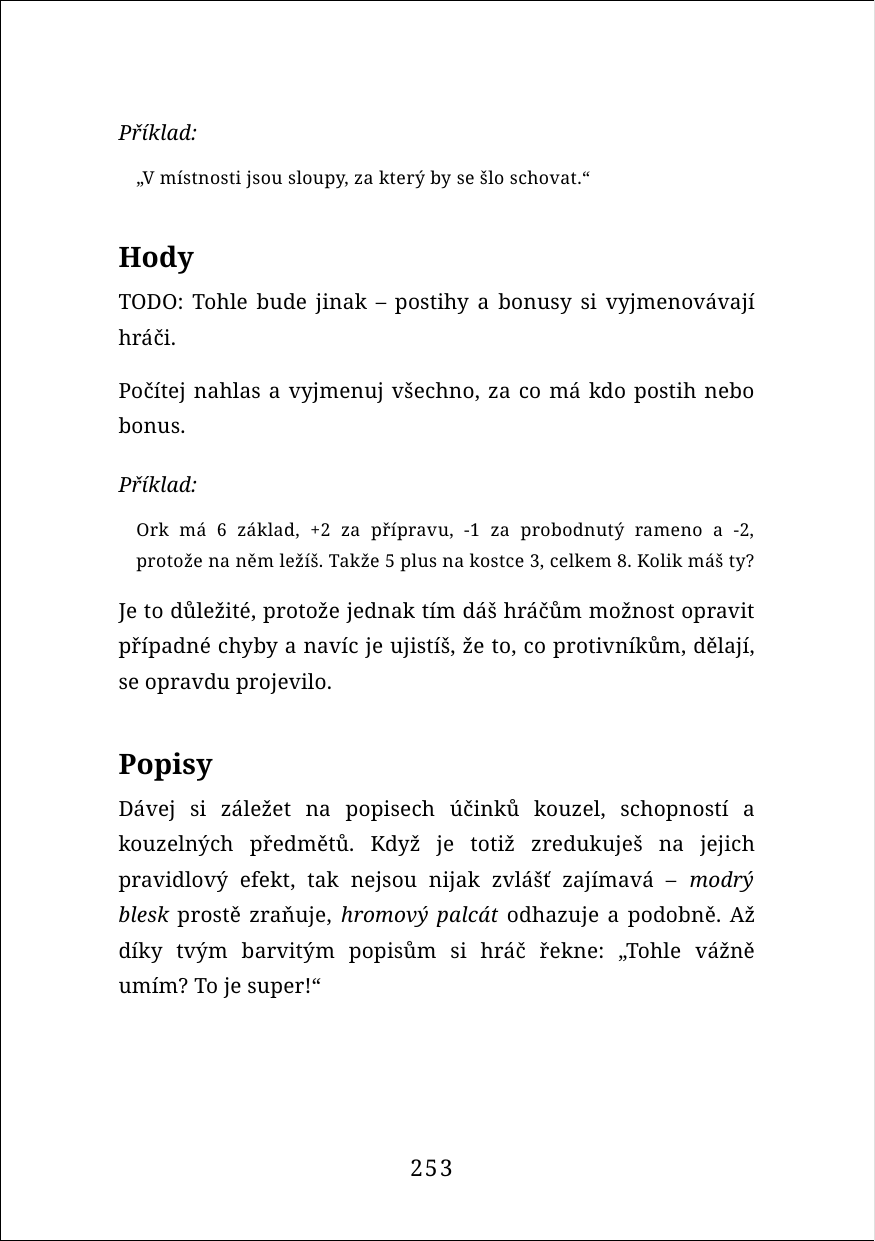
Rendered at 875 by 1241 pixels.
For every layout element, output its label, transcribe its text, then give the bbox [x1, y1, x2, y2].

text TODO: Tohle bude jinak – postihy a bonusy si vyjmenovávají hráči. [118, 287, 756, 351]
text Ork má 6 základ, +2 za přípravu, -1 za probodnutý rameno a -2, protože na něm ležíš. Takže 5 plus na kostce 3, celkem 8. Kolik máš ty? [136, 518, 756, 572]
subtitle Popisy [118, 744, 756, 782]
text Příklad: [118, 471, 756, 499]
text Příklad: [118, 118, 756, 147]
subtitle Hody [118, 237, 756, 275]
text Dávej si záležet na popisech účinků kouzel, schopností a kouzelných předmětů. Když je totiž zredukuješ na jejich pravidlový efekt, tak nejsou nijak zvlášť zajímavá – modrý blesk prostě zraňuje, hromový palcát odhazuje a podobně. Až díky tvým barvitým popisům si hráč řekne: „Tohle vážně umím? To je super!“ [118, 794, 756, 1000]
text „V místnosti jsou sloupy, za který by se šlo schovat.“ [136, 166, 756, 190]
text Počítej nahlas a vyjmenuj všechno, za co má kdo postih nebo bonus. [118, 376, 756, 440]
text Je to důležité, protože jednak tím dáš hráčům možnost opravit případné chyby a navíc je ujistíš, že to, co protivníkům, dělají, se opravdu projevilo. [118, 596, 756, 696]
